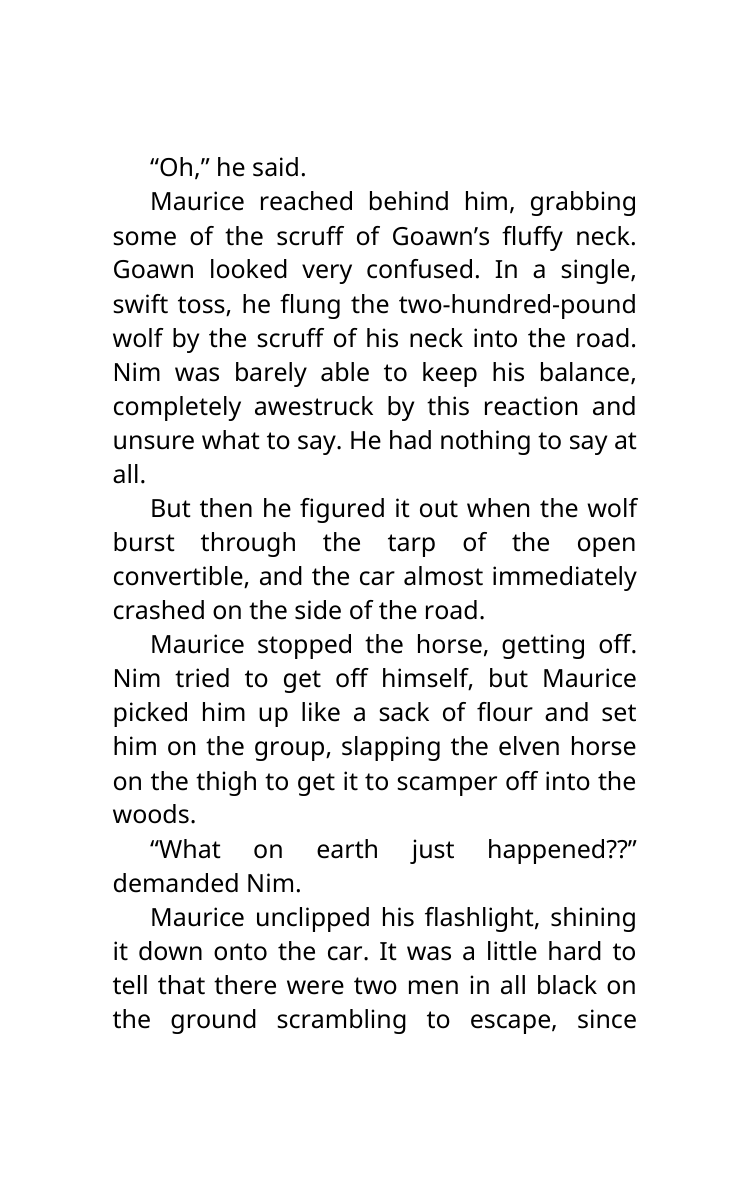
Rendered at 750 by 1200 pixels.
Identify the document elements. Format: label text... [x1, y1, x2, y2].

text Maurice unclipped his flashlight, shining it down onto the car. It was a little hard to tell that there were two men in all black on the ground scrambling to escape, since [112, 899, 637, 1036]
text “What on earth just happened??” demanded Nim. [112, 831, 637, 899]
text Maurice stopped the horse, getting off. Nim tried to get off himself, but Maurice picked him up like a sack of flour and set him on the group, slapping the elven horse on the thigh to get it to scamper off into the woods. [112, 627, 637, 831]
text Maurice reached behind him, grabbing some of the scruff of Goawn’s fluffy neck. Goawn looked very confused. In a single, swift toss, he flung the two-hundred-pound wolf by the scruff of his neck into the road. Nim was barely able to keep his balance, completely awestruck by this reaction and unsure what to say. He had nothing to say at all. [112, 184, 637, 491]
text But then he figured it out when the wolf burst through the tarp of the open convertible, and the car almost immediately crashed on the side of the road. [112, 491, 637, 627]
text “Oh,” he said. [112, 150, 637, 184]
